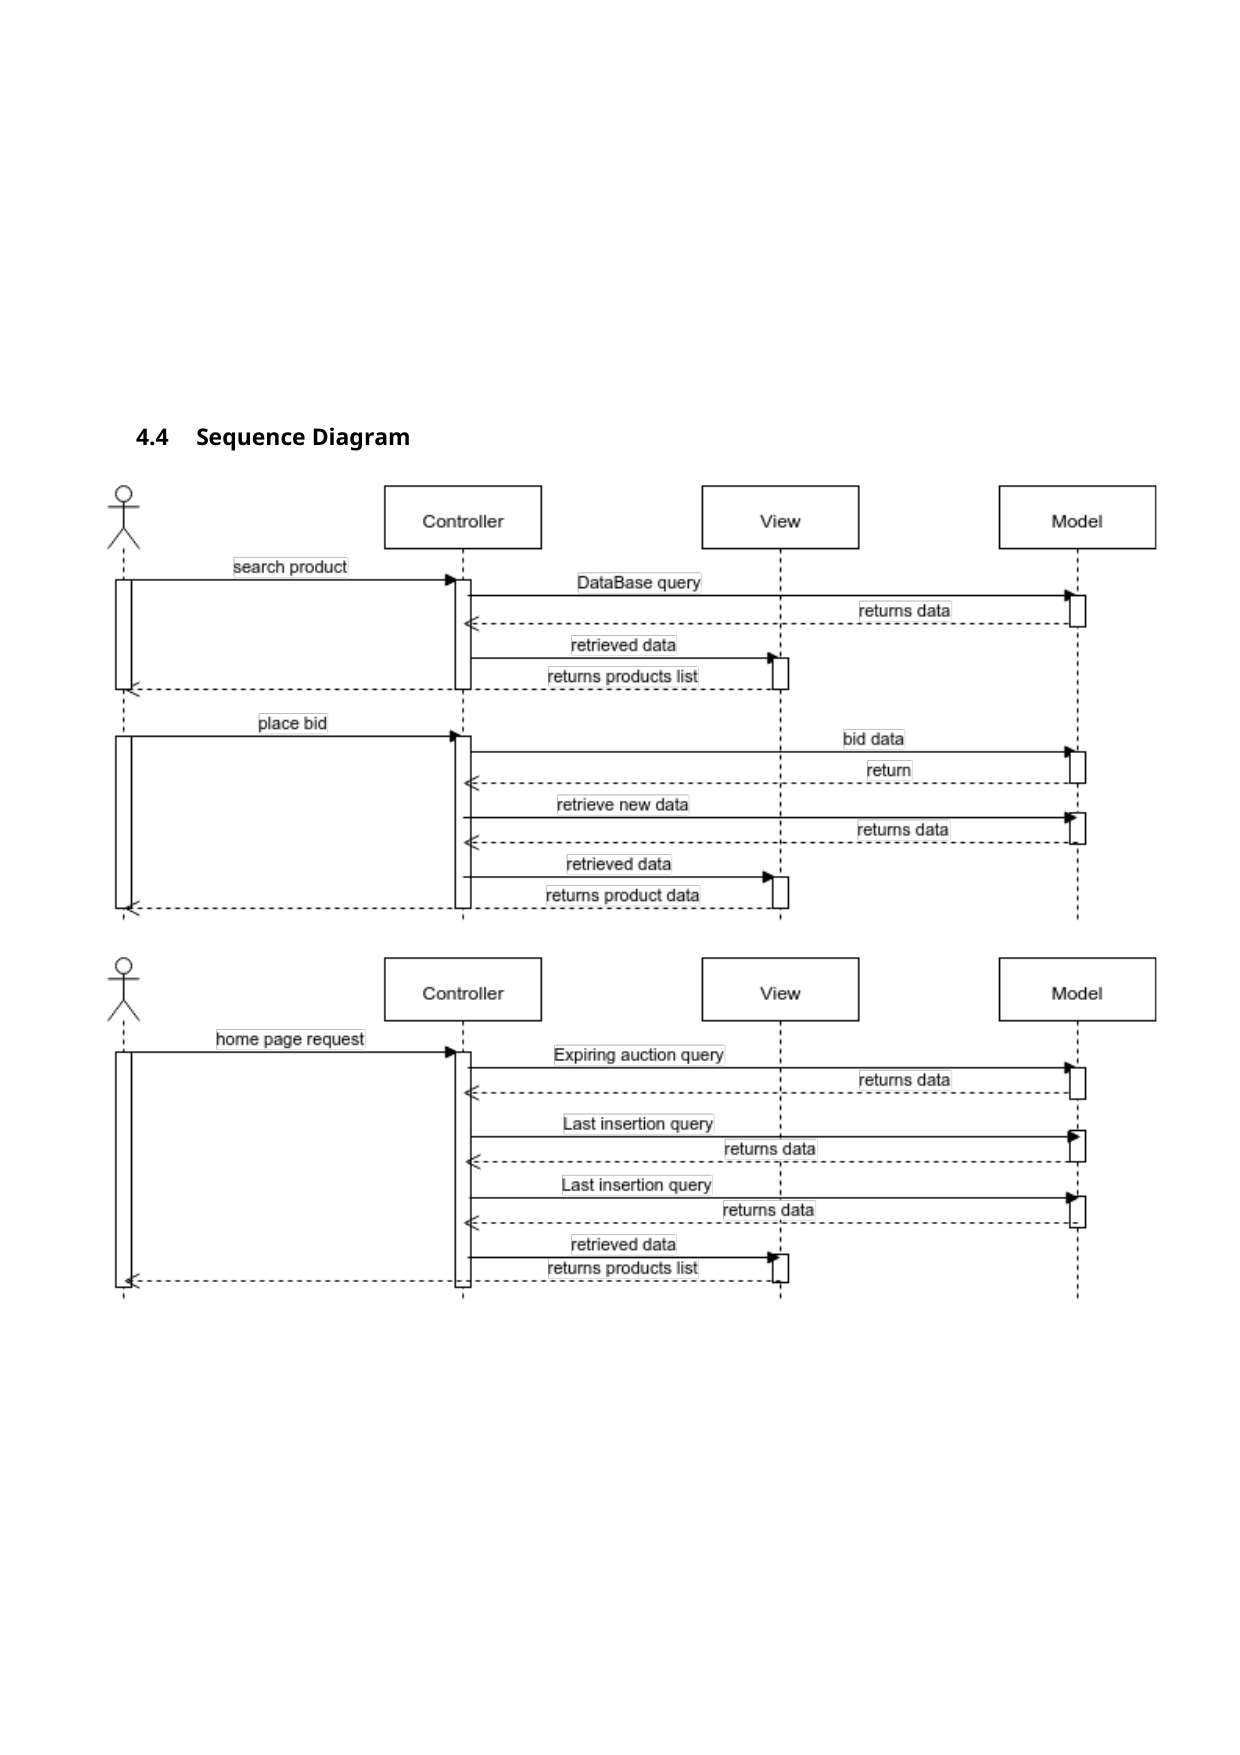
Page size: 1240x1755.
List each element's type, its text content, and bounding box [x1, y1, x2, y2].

picture [106, 484, 1157, 925]
list Sequence Diagram [136, 421, 1064, 452]
picture [106, 956, 1157, 1304]
